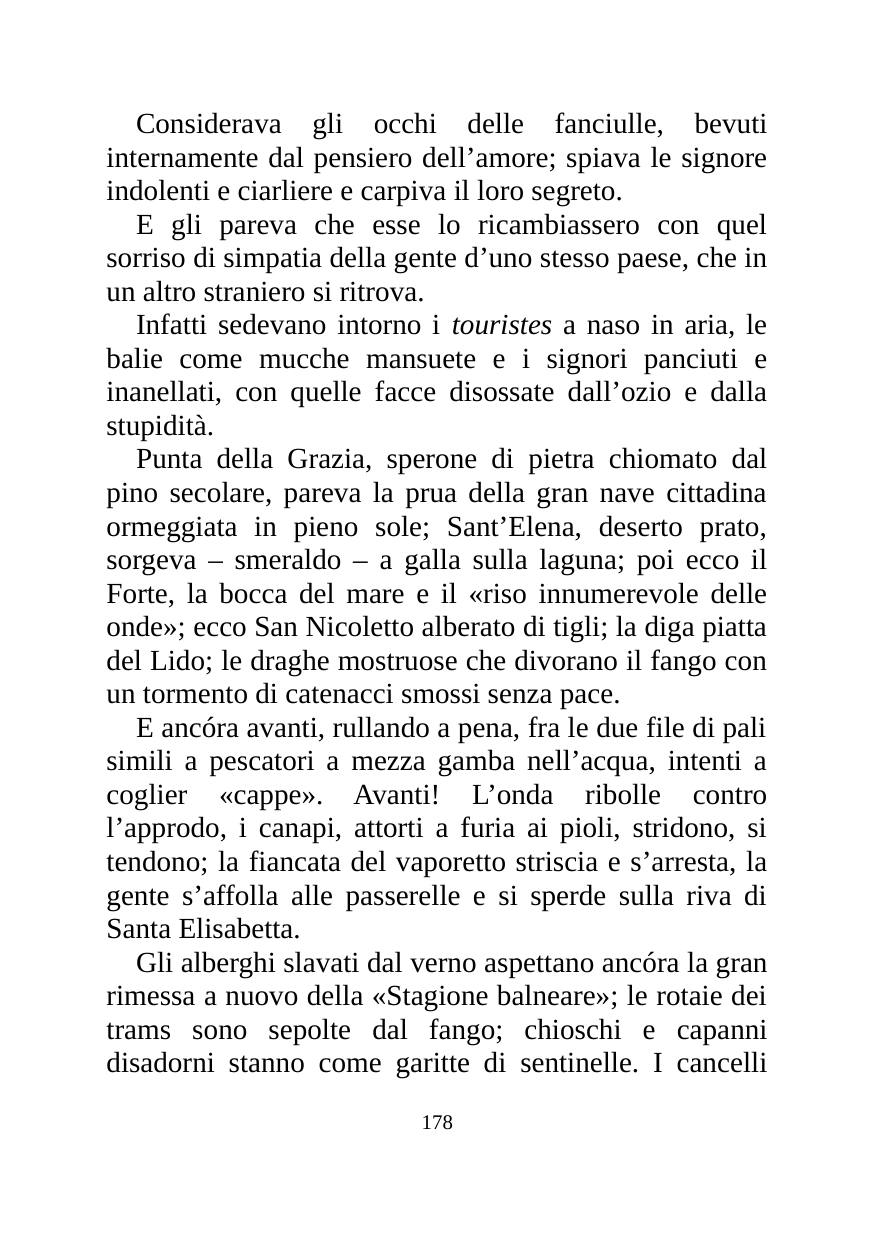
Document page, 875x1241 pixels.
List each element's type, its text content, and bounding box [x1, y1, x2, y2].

text Punta della Grazia, sperone di pietra chiomato dal pino secolare, pareva la prua della gran nave cittadina ormeggiata in pieno sole; Sant’Elena, deserto prato, sorgeva – smeraldo – a galla sulla laguna; poi ecco il Forte, la bocca del mare e il «riso innumerevole delle onde»; ecco San Nicoletto alberato di tigli; la diga piatta del Lido; le draghe mostruose che divorano il fango con un tormento di catenacci smossi senza pace. [106, 442, 768, 710]
text Considerava gli occhi delle fanciulle, bevuti internamente dal pensiero dell’amore; spiava le signore indolenti e ciarliere e carpiva il loro segreto. [106, 106, 768, 207]
text Gli alberghi slavati dal verno aspettano ancóra la gran rimessa a nuovo della «Stagione balneare»; le rotaie dei trams sono sepolte dal fango; chioschi e capanni disadorni stanno come garitte di sentinelle. I cancelli [106, 945, 768, 1079]
text E ancóra avanti, rullando a pena, fra le due file di pali simili a pescatori a mezza gamba nell’acqua, intenti a coglier «cappe». Avanti! L’onda ribolle contro l’approdo, i canapi, attorti a furia ai pioli, stridono, si tendono; la fiancata del vaporetto striscia e s’arresta, la gente s’affolla alle passerelle e si sperde sulla riva di Santa Elisabetta. [106, 710, 768, 945]
text Infatti sedevano intorno i touristes a naso in aria, le balie come mucche mansuete e i signori panciuti e inanellati, con quelle facce disossate dall’ozio e dalla stupidità. [106, 307, 768, 442]
text E gli pareva che esse lo ricambiassero con quel sorriso di simpatia della gente d’uno stesso paese, che in un altro straniero si ritrova. [106, 207, 768, 307]
